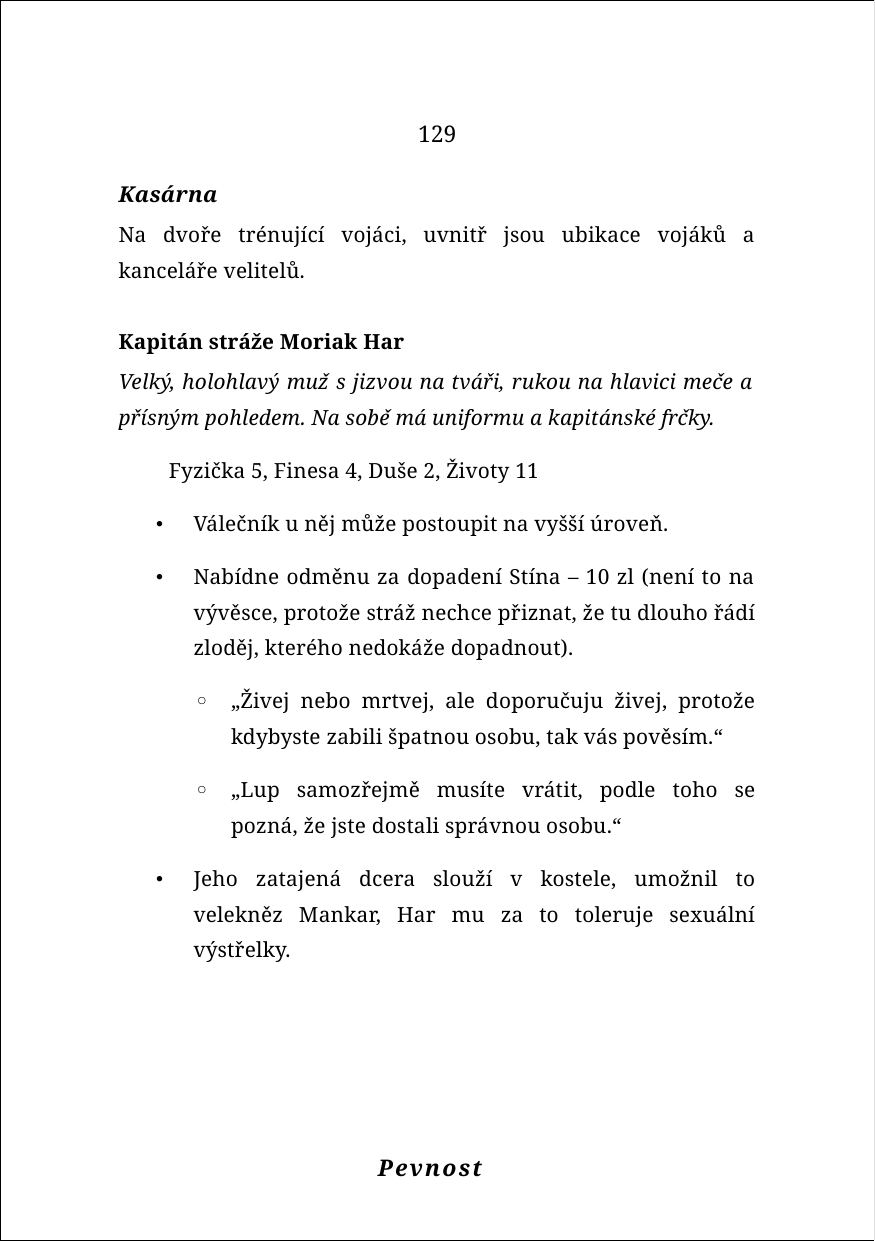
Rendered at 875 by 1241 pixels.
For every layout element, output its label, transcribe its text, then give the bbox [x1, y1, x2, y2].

subtitle Kasárna [118, 179, 756, 209]
text Velký, holohlavý muž s jizvou na tváři, rukou na hlavici meče a přísným pohledem. Na sobě má uniformu a kapitánské frčky. [118, 367, 756, 431]
list Nabídne odměnu za dopadení Stína – 10 zl (není to na vývěsce, protože stráž nechce přiznat, že tu dlouho řádí zloděj, kterého nedokáže dopadnout). [156, 562, 756, 662]
list Jeho zatajená dcera slouží v kostele, umožnil to velekněz Mankar, Har mu za to toleruje sexuální výstřelky. [156, 864, 756, 964]
text Na dvoře trénující vojáci, uvnitř jsou ubikace vojáků a kanceláře velitelů. [118, 221, 756, 284]
text Fyzička 5, Finesa 4, Duše 2, Životy 11 [168, 456, 756, 484]
list „Živej nebo mrtvej, ale doporučuju živej, protože kdybyste zabili špatnou osobu, tak vás pověsím.“ [193, 687, 756, 751]
list Válečník u něj může postoupit na vyšší úroveň. [156, 509, 756, 538]
list „Lup samozřejmě musíte vrátit, podle toho se pozná, že jste dostali správnou osobu.“ [193, 775, 756, 839]
subtitle Kapitán stráže Moriak Har [118, 327, 756, 355]
